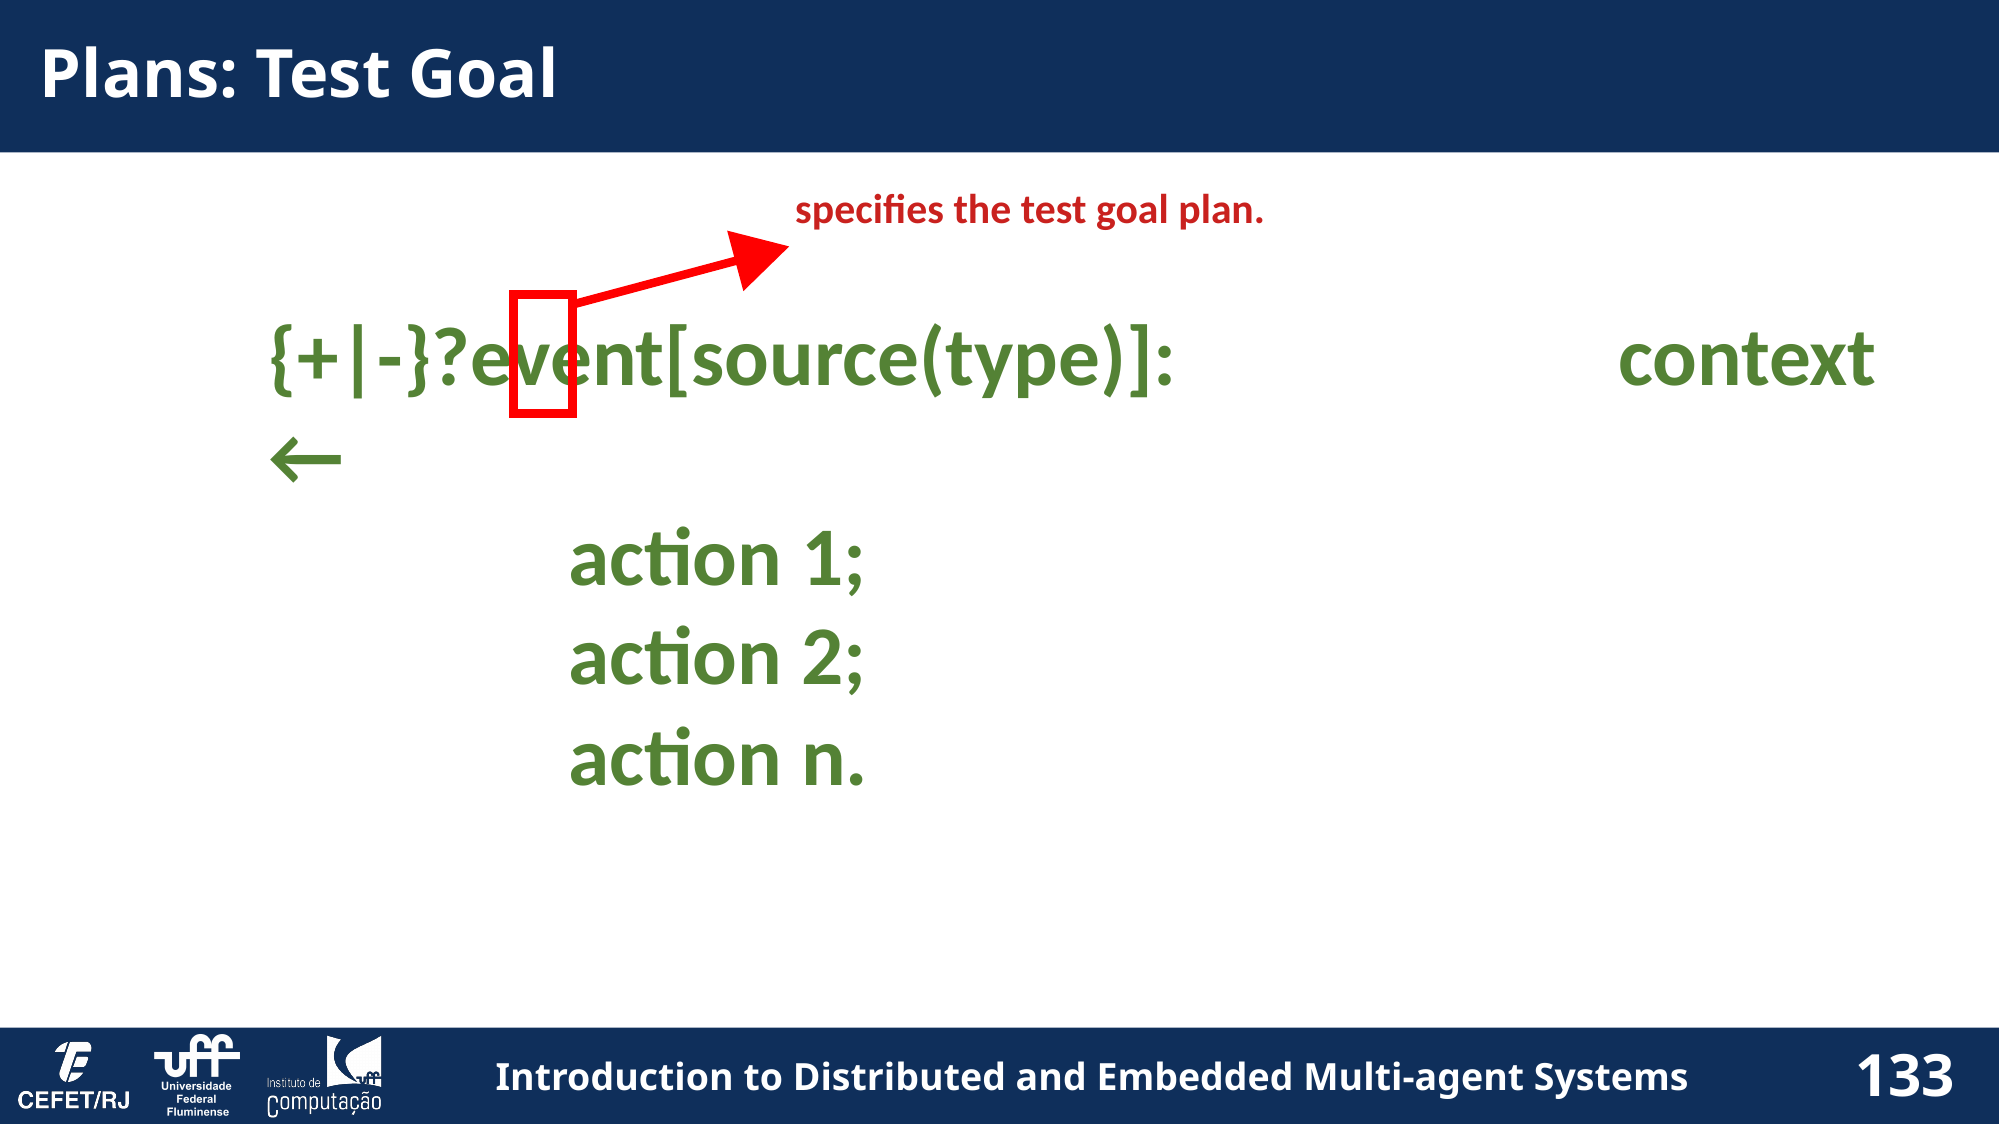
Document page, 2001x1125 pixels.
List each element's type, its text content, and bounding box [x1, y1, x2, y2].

picture [265, 1033, 383, 1118]
text_box Plans: Test Goal [25, 23, 1999, 119]
text_box {+|-}?event[source(type)]: context ← action 1; action 2; action n. [253, 294, 1908, 810]
text_box [571, 230, 790, 309]
text_box {+|-}?event[source(type)]: context ← action 1; action 2; action n. [518, 299, 568, 409]
picture [153, 1033, 241, 1121]
picture [18, 1021, 129, 1125]
text_box specifies the test goal plan. [779, 174, 1282, 240]
